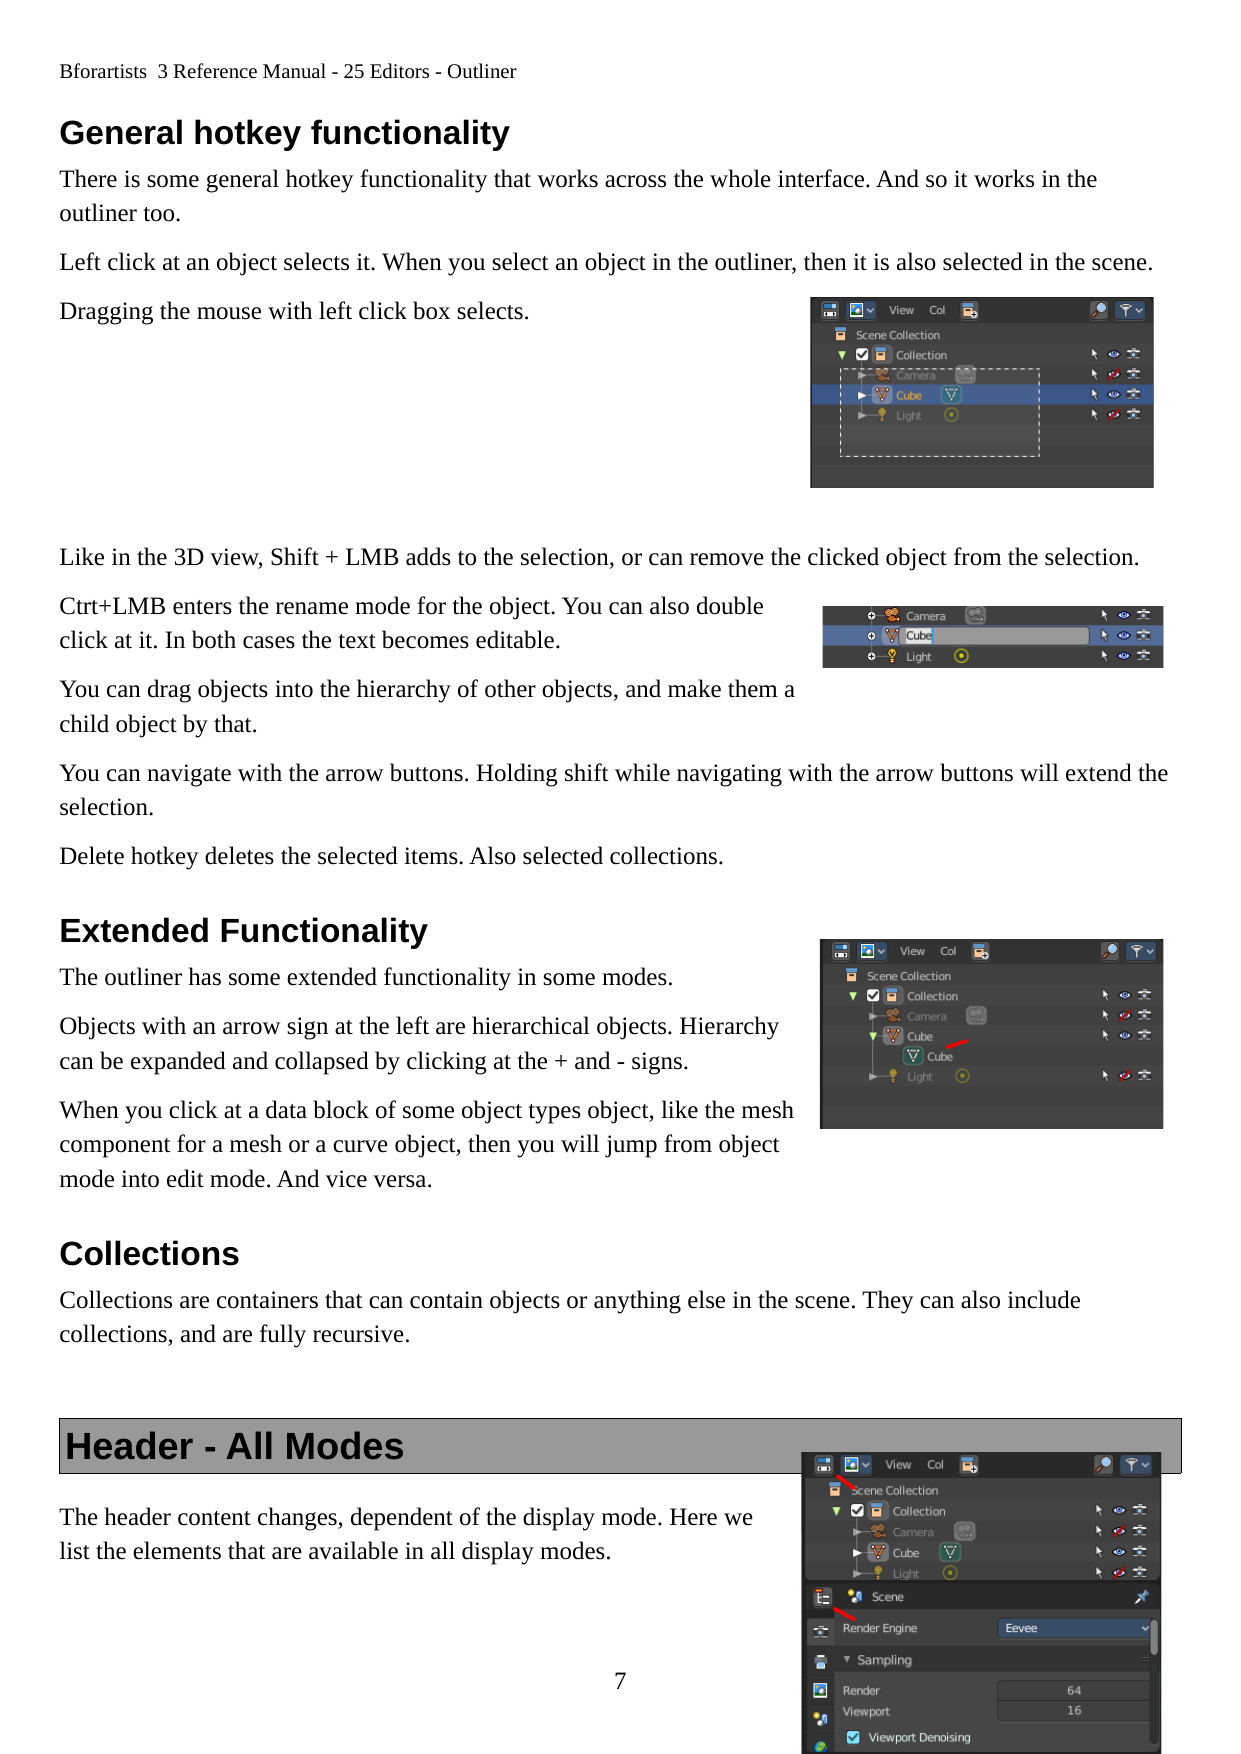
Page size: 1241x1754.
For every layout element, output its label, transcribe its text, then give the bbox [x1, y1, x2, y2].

subtitle Extended Functionality [59, 911, 1181, 950]
text You can drag objects into the hierarchy of other objects, and make them a child object by that. [59, 674, 1181, 737]
text You can navigate with the arrow buttons. Holding shift while navigating with the arrow buttons will extend the selection. [59, 758, 1181, 821]
text Objects with an arrow sign at the left are hierarchical objects. Hierarchy can be expanded and collapsed by clicking at the + and - signs. [59, 1011, 819, 1075]
text Like in the 3D view, Shift + LMB adds to the selection, or can remove the clicked object from the selection. [59, 542, 1181, 570]
picture [810, 297, 1154, 488]
text There is some general hotkey functionality that works across the whole interface. And so it works in the outliner too. [59, 164, 1181, 227]
text Delete hotkey deletes the selected items. Also selected collections. [59, 841, 1181, 870]
text Left click at an object selects it. When you select an object in the outliner, then it is also selected in the scene. [59, 247, 1181, 276]
text When you click at a data block of some object types object, like the mesh component for a mesh or a curve object, then you will jump from object mode into edit mode. And vice versa. [59, 1095, 1181, 1193]
text Dragging the mouse with left click box selects. [59, 296, 1181, 325]
text Ctrt+LMB enters the rename mode for the object. You can also double click at it. In both cases the text becomes editable. [59, 591, 1181, 654]
table_header Header - All Modes [60, 1419, 1181, 1473]
picture [822, 606, 1164, 668]
text Collections are containers that can contain objects or anything else in the scene. They can also include collections, and are fully recursive. [59, 1285, 1181, 1348]
subtitle Collections [59, 1234, 1181, 1272]
picture [801, 1452, 1162, 1754]
subtitle General hotkey functionality [59, 113, 1181, 151]
text The header content changes, dependent of the display mode. Here we list the elements that are available in all display modes. [59, 1502, 801, 1565]
picture [819, 939, 1164, 1129]
text The outliner has some extended functionality in some modes. [59, 962, 819, 991]
